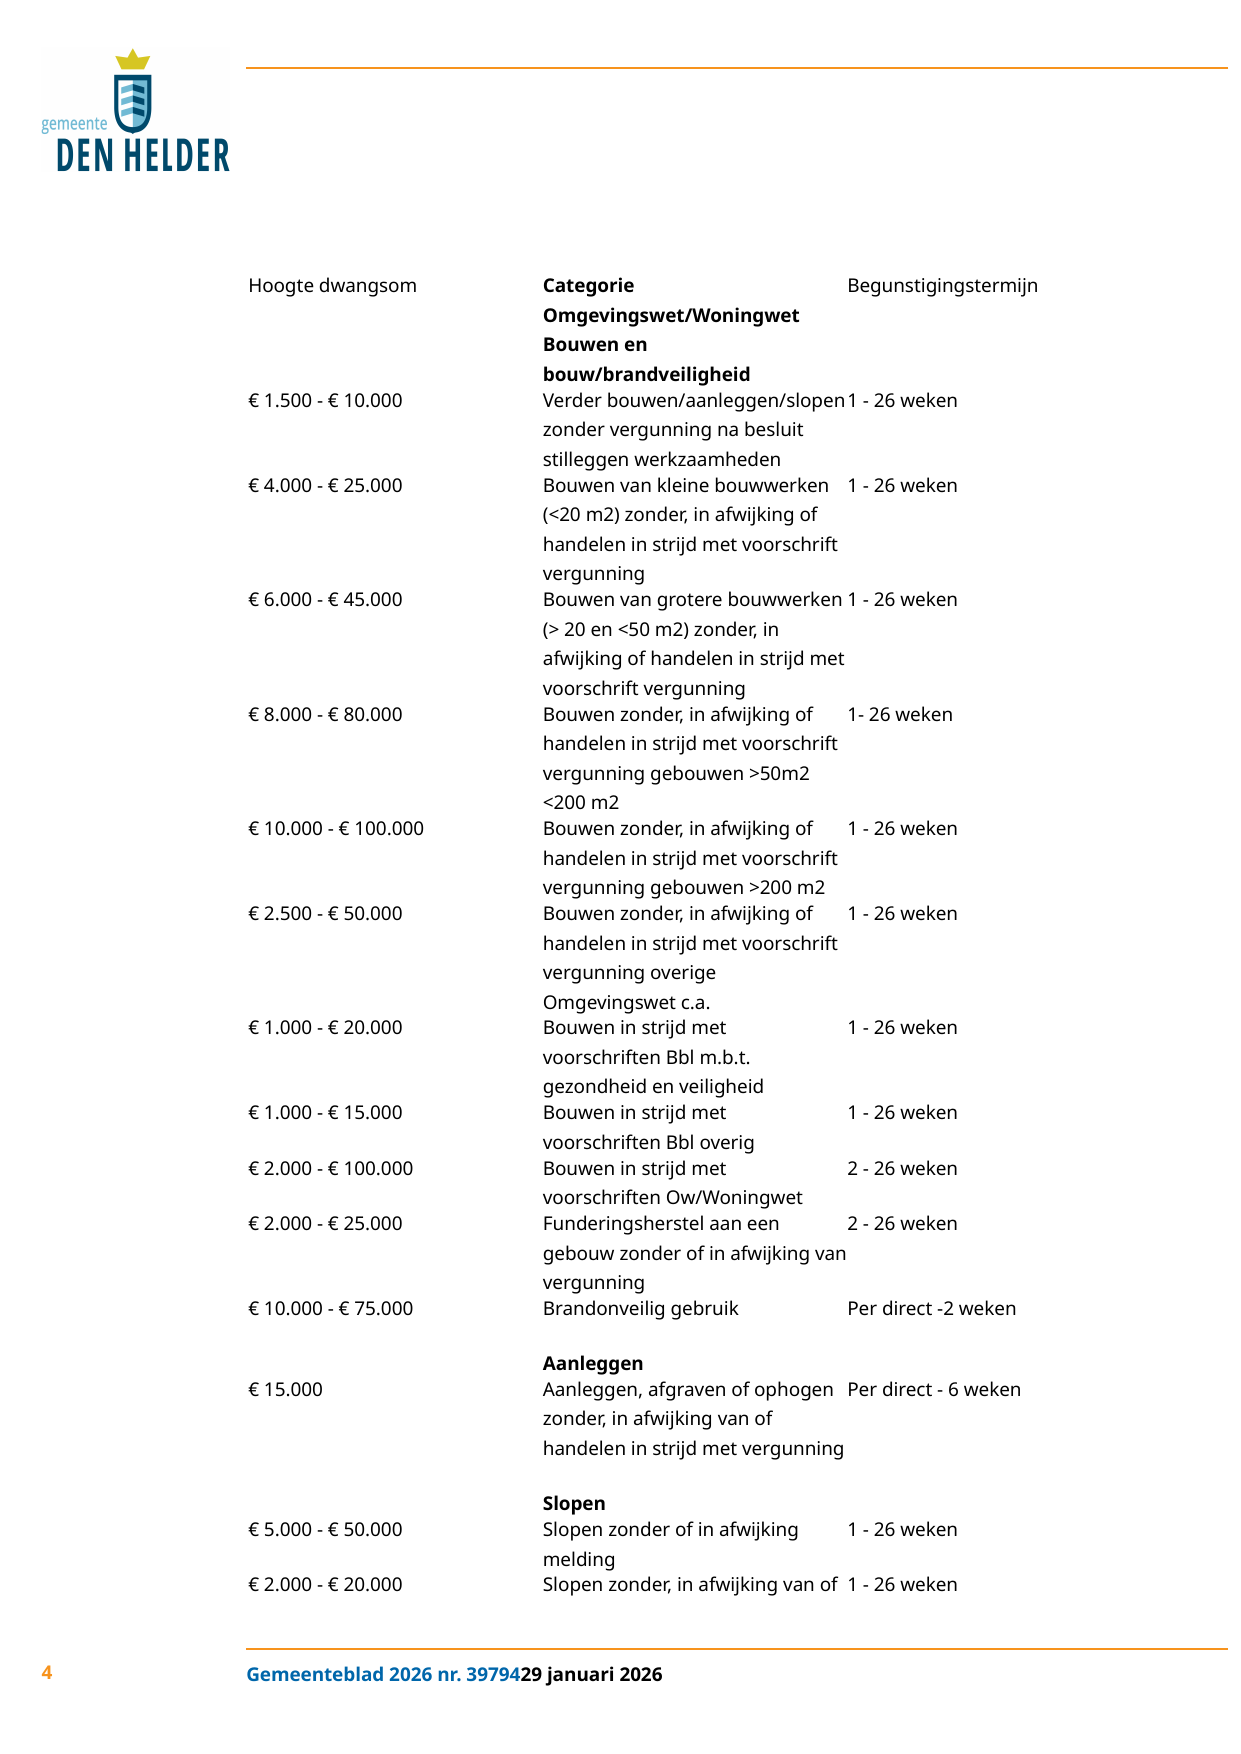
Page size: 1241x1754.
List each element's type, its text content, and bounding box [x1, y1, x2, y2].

picture [182, 144, 187, 165]
table_cell 1 - 26 weken [847, 1516, 1152, 1572]
table_cell € 8.000 - € 80.000 [248, 701, 543, 815]
table_cell Bouwen zonder, in afwijking of handelen in strijd met voorschrift vergunning gebouwen >50m2 <200 m2 [543, 701, 847, 815]
table_cell € 10.000 - € 75.000 [248, 1295, 543, 1321]
table_cell Bouwen in strijd met voorschriften Ow/Woningwet [543, 1155, 847, 1210]
table_cell Bouwen in strijd met voorschriften Bbl m.b.t. gezondheid en veiligheid [543, 1015, 847, 1099]
table_cell Bouwen zonder, in afwijking of handelen in strijd met voorschrift vergunning overige Omgevingswet c.a. [543, 900, 847, 1014]
table_cell 1 - 26 weken [847, 586, 1152, 701]
table_cell Bouwen in strijd met voorschriften Bbl overig [543, 1100, 847, 1155]
table_cell € 2.000 - € 100.000 [248, 1155, 543, 1210]
picture [63, 144, 68, 165]
table_cell 1 - 26 weken [847, 1100, 1152, 1155]
table_header Hoogte dwangsom [248, 273, 543, 387]
table_cell € 15.000 [248, 1376, 543, 1461]
table_cell 1 - 26 weken [847, 1015, 1152, 1099]
table_cell 1- 26 weken [847, 701, 1152, 815]
table_cell Per direct - 6 weken [847, 1376, 1152, 1461]
table_cell 1 - 26 weken [847, 387, 1152, 472]
table_cell € 2.500 - € 50.000 [248, 900, 543, 1014]
table_cell Slopen zonder of in afwijking melding [543, 1516, 847, 1572]
table_cell Per direct -2 weken [847, 1295, 1152, 1321]
table_cell € 2.000 - € 20.000 [248, 1572, 543, 1597]
table_cell 2 - 26 weken [847, 1155, 1152, 1210]
table_cell Brandonveilig gebruik [543, 1295, 847, 1321]
table_cell [248, 1321, 543, 1376]
table_cell Aanleggen, afgraven of ophogen zonder, in afwijking van of handelen in strijd met vergunning [543, 1376, 847, 1461]
table_header Begunstigingstermijn [847, 273, 1152, 387]
table_cell [847, 1461, 1152, 1516]
picture [130, 157, 135, 172]
table_cell Slopen [543, 1461, 847, 1516]
table_cell Bouwen zonder, in afwijking of handelen in strijd met voorschrift vergunning gebouwen >200 m2 [543, 815, 847, 900]
table_cell 1 - 26 weken [847, 472, 1152, 586]
table_cell € 1.500 - € 10.000 [248, 387, 543, 472]
table_cell [847, 1321, 1152, 1376]
table_cell [248, 1461, 543, 1516]
table_cell Bouwen van kleine bouwwerken (<20 m2) zonder, in afwijking of handelen in strijd met voorschrift vergunning [543, 472, 847, 586]
table_cell € 1.000 - € 20.000 [248, 1015, 543, 1099]
table_cell € 10.000 - € 100.000 [248, 815, 543, 900]
table_cell 2 - 26 weken [847, 1210, 1152, 1295]
table_cell € 2.000 - € 25.000 [248, 1210, 543, 1295]
table_cell Bouwen van grotere bouwwerken (> 20 en <50 m2) zonder, in afwijking of handelen in strijd met voorschrift vergunning [543, 586, 847, 701]
picture [220, 160, 224, 172]
table_cell € 4.000 - € 25.000 [248, 472, 543, 586]
table_cell € 1.000 - € 15.000 [248, 1100, 543, 1155]
table_header Categorie Omgevingswet/Woningwet Bouwen en bouw/brandveiligheid [543, 273, 847, 387]
table_cell 1 - 26 weken [847, 1572, 1152, 1597]
table_cell 1 - 26 weken [847, 900, 1152, 1014]
picture [41, 47, 231, 172]
table_cell 1 - 26 weken [847, 815, 1152, 900]
table_cell Verder bouwen/aanleggen/slopen zonder vergunning na besluit stilleggen werkzaamheden [543, 387, 847, 472]
table_cell € 5.000 - € 50.000 [248, 1516, 543, 1572]
table_cell Aanleggen [543, 1321, 847, 1376]
table_cell Slopen zonder, in afwijking van of [543, 1572, 847, 1597]
picture [100, 154, 106, 172]
table_cell € 6.000 - € 45.000 [248, 586, 543, 701]
table_cell Funderingsherstel aan een gebouw zonder of in afwijking van vergunning [543, 1210, 847, 1295]
